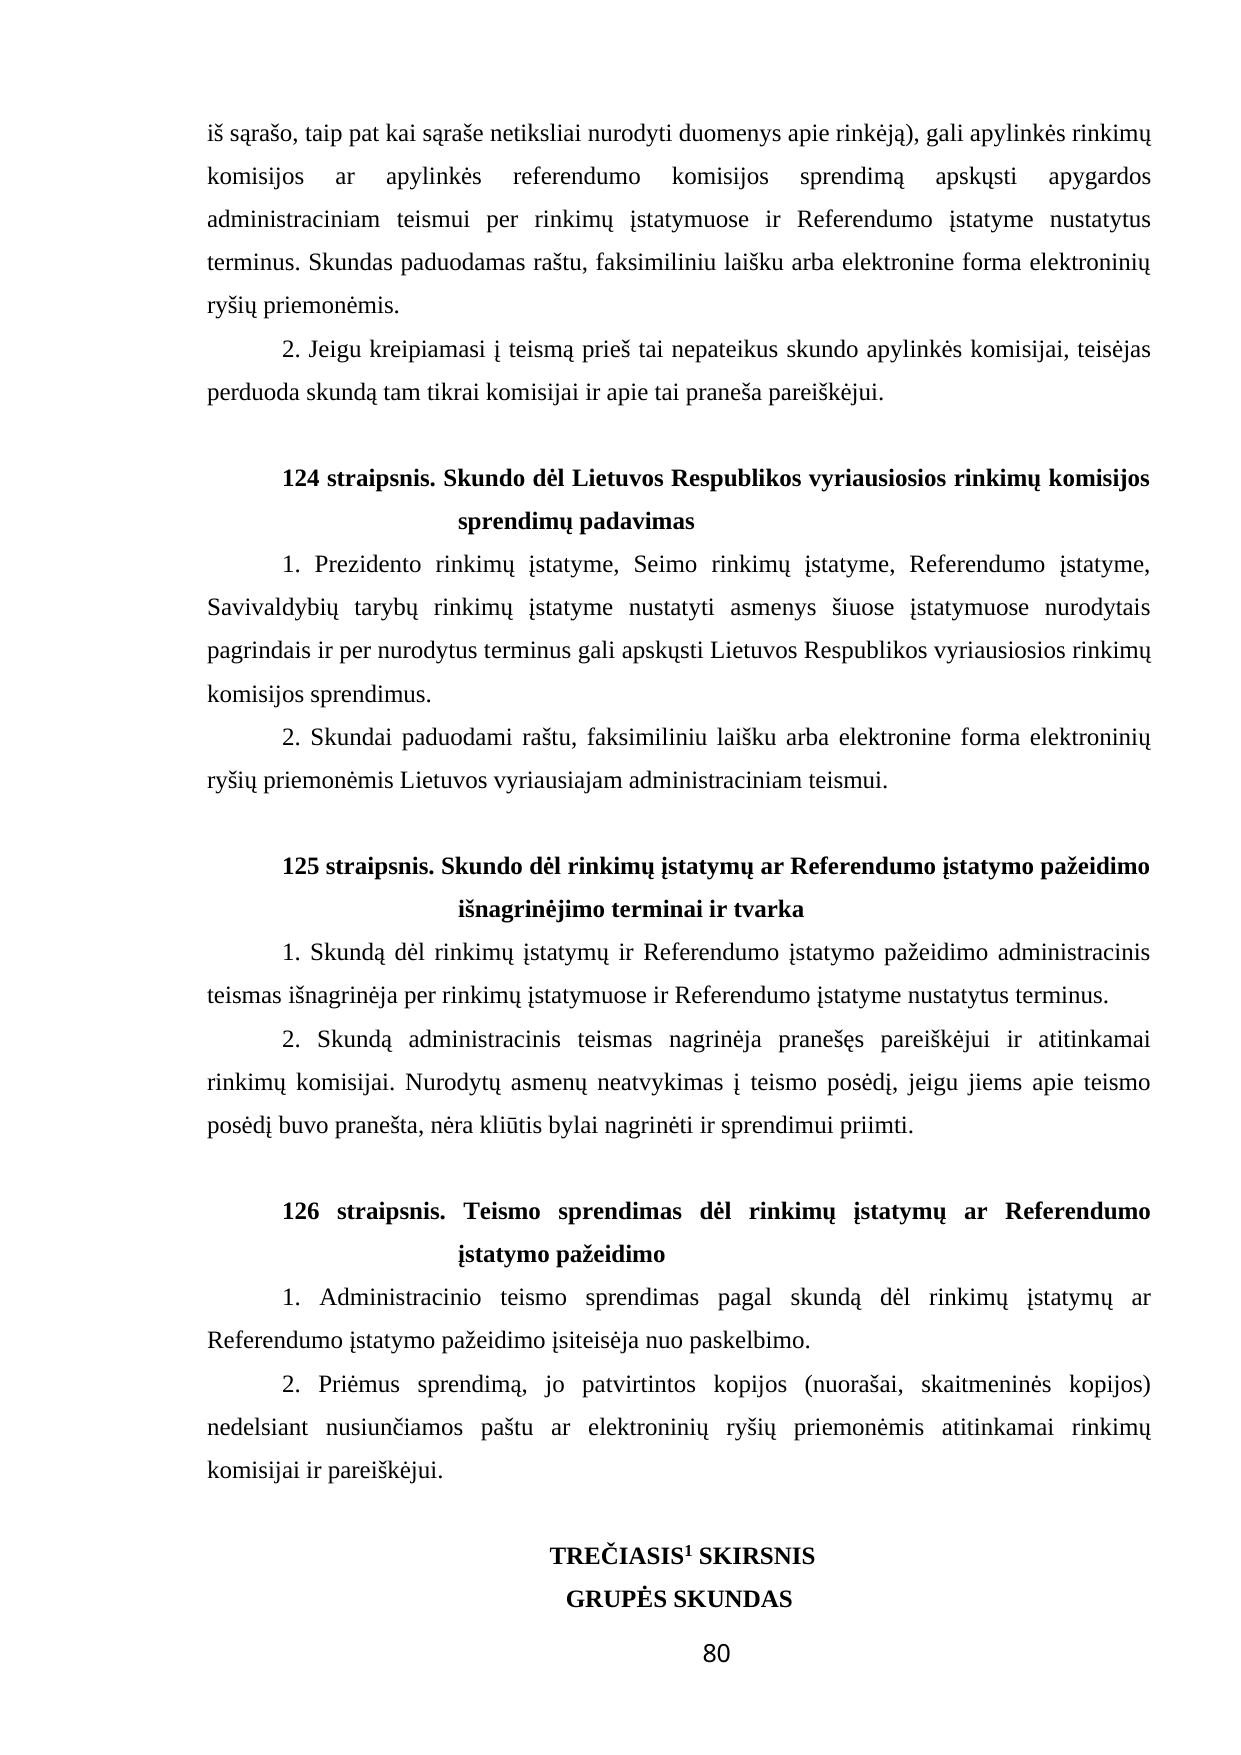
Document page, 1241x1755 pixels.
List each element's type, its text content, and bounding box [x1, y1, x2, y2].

text 1. Prezidento rinkimų įstatyme, Seimo rinkimų įstatyme, Referendumo įstatyme, Savivaldybių tarybų rinkimų įstatyme nustatyti asmenys šiuose įstatymuose nurodytais pagrindais ir per nurodytus terminus gali apskųsti Lietuvos Respublikos vyriausiosios rinkimų komisijos sprendimus. [207, 549, 1152, 707]
text 124 straipsnis. Skundo dėl Lietuvos Respublikos vyriausiosios rinkimų komisijos sprendimų padavimas [282, 463, 1152, 535]
text 2. Priėmus sprendimą, jo patvirtintos kopijos (nuorašai, skaitmeninės kopijos) nedelsiant nusiunčiamos paštu ar elektroninių ryšių priemonėmis atitinkamai rinkimų komisijai ir pareiškėjui. [207, 1369, 1152, 1484]
text TREČIASIS1 SKIRSNIS [207, 1541, 1152, 1570]
text 2. Skundą administracinis teismas nagrinėja pranešęs pareiškėjui ir atitinkamai rinkimų komisijai. Nurodytų asmenų neatvykimas į teismo posėdį, jeigu jiems apie teismo posėdį buvo pranešta, nėra kliūtis bylai nagrinėti ir sprendimui priimti. [207, 1024, 1152, 1139]
text 125 straipsnis. Skundo dėl rinkimų įstatymų ar Referendumo įstatymo pažeidimo išnagrinėjimo terminai ir tvarka [282, 851, 1152, 923]
text 1. Skundą dėl rinkimų įstatymų ir Referendumo įstatymo pažeidimo administracinis teismas išnagrinėja per rinkimų įstatymuose ir Referendumo įstatyme nustatytus terminus. [207, 937, 1152, 1009]
text 2. Skundai paduodami raštu, faksimiliniu laišku arba elektronine forma elektroninių ryšių priemonėmis Lietuvos vyriausiajam administraciniam teismui. [207, 722, 1152, 794]
text GRUPĖS SKUNDAS [207, 1584, 1152, 1613]
text 126 straipsnis. Teismo sprendimas dėl rinkimų įstatymų ar Referendumo įstatymo pažeidimo [282, 1196, 1152, 1268]
text 1. Administracinio teismo sprendimas pagal skundą dėl rinkimų įstatymų ar Referendumo įstatymo pažeidimo įsiteisėja nuo paskelbimo. [207, 1282, 1152, 1354]
text 2. Jeigu kreipiamasi į teismą prieš tai nepateikus skundo apylinkės komisijai, teisėjas perduoda skundą tam tikrai komisijai ir apie tai praneša pareiškėjui. [207, 334, 1152, 406]
text iš sąrašo, taip pat kai sąraše netiksliai nurodyti duomenys apie rinkėją), gali apylinkės rinkimų komisijos ar apylinkės referendumo komisijos sprendimą apskųsti apygardos administraciniam teismui per rinkimų įstatymuose ir Referendumo įstatyme nustatytus terminus. Skundas paduodamas raštu, faksimiliniu laišku arba elektronine forma elektroninių ryšių priemonėmis. [207, 118, 1152, 319]
